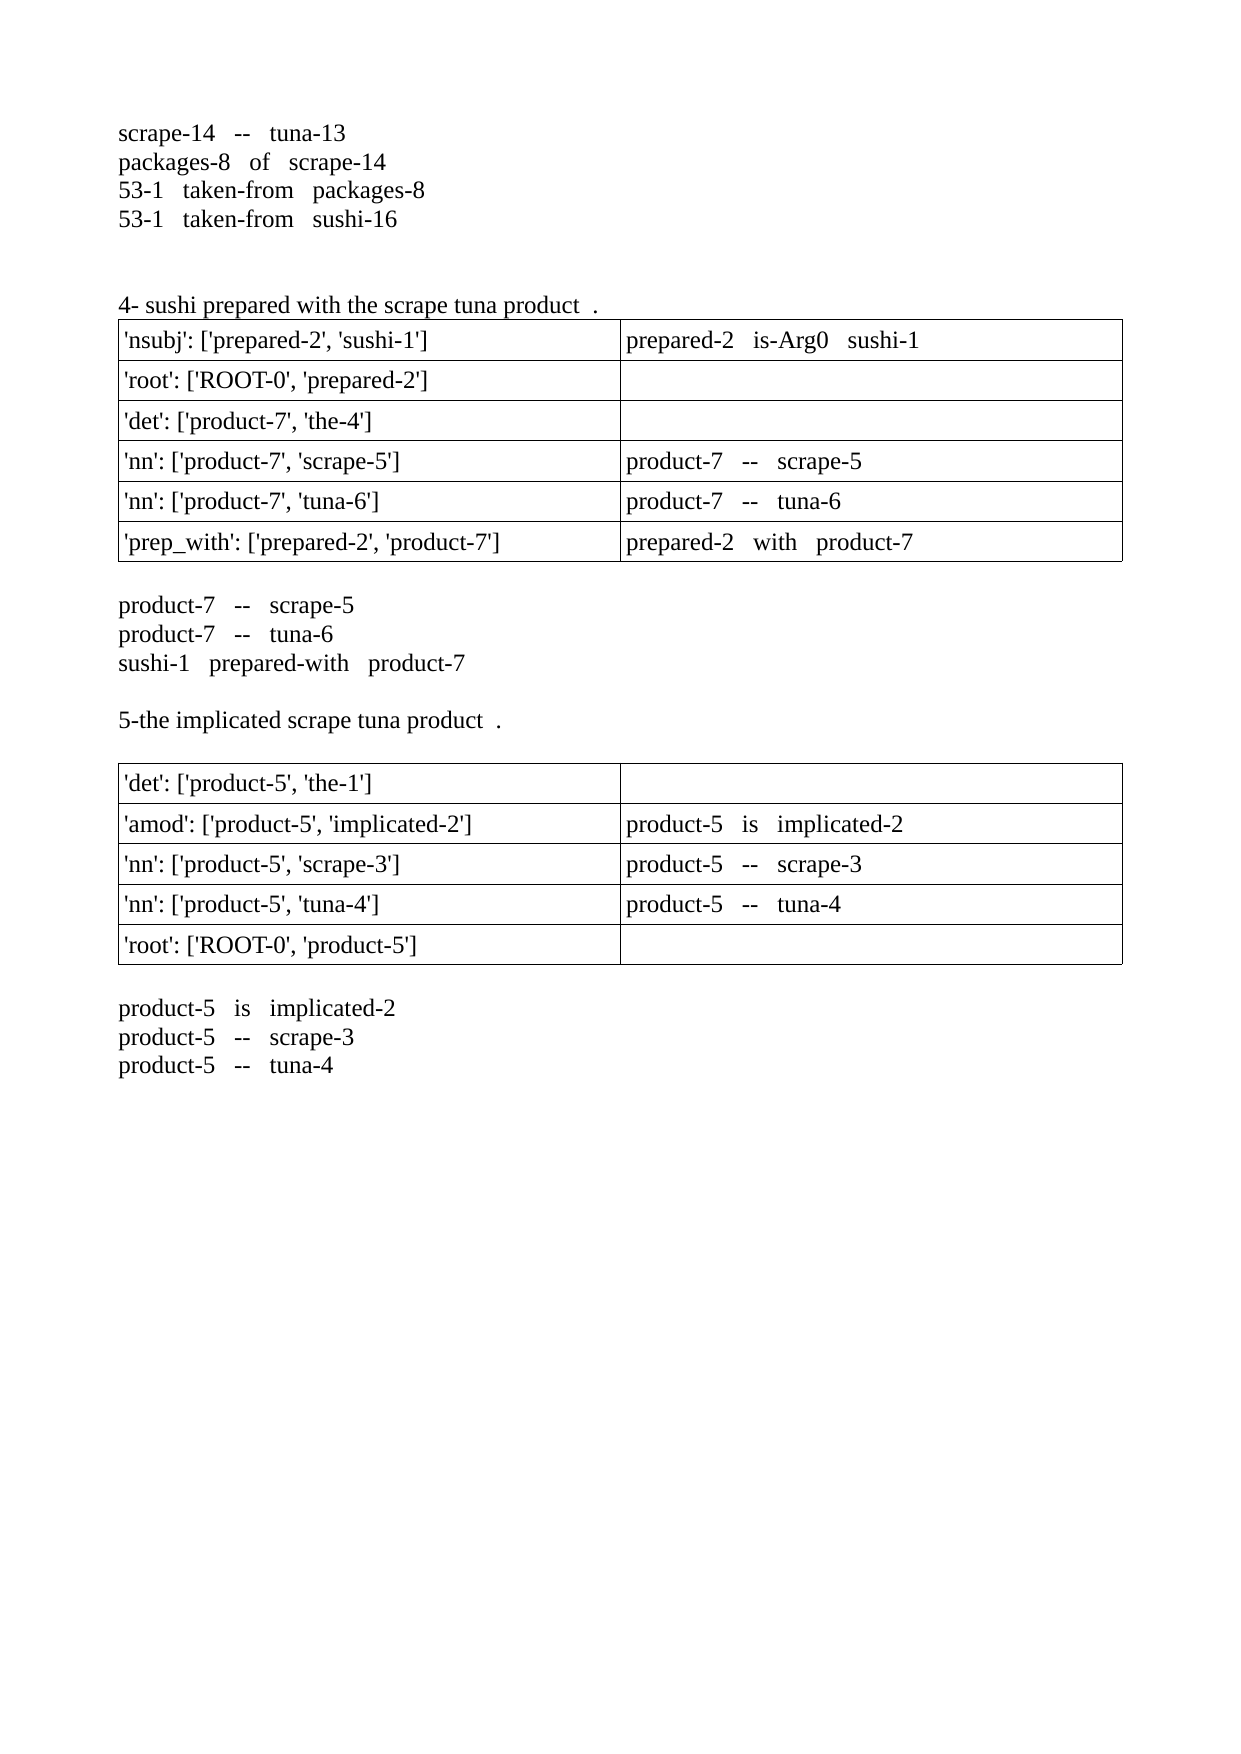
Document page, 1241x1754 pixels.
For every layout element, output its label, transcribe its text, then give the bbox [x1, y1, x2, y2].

table_cell 'root': ['ROOT-0', 'prepared-2'] [119, 361, 620, 400]
table_cell [621, 361, 1122, 400]
table_cell 'nn': ['product-5', 'scrape-3'] [119, 844, 620, 883]
table_cell product-7 -- scrape-5 [621, 441, 1122, 481]
text 4- sushi prepared with the scrape tuna product . [118, 291, 1122, 319]
table_cell 'nn': ['product-7', 'tuna-6'] [119, 482, 620, 521]
text scrape-14 -- tuna-13 [118, 118, 1122, 147]
table_cell 'root': ['ROOT-0', 'product-5'] [119, 925, 620, 964]
text product-5 -- scrape-3 [118, 1022, 1122, 1051]
text 5-the implicated scrape tuna product . [118, 705, 1122, 734]
text sushi-1 prepared-with product-7 [118, 648, 1122, 676]
text product-5 -- tuna-4 [118, 1051, 1122, 1079]
table_cell prepared-2 with product-7 [621, 522, 1122, 561]
text 53-1 taken-from packages-8 [118, 176, 1122, 204]
table_cell product-5 is implicated-2 [621, 804, 1122, 843]
table_cell product-5 -- scrape-3 [621, 844, 1122, 883]
table_header 'det': ['product-5', 'the-1'] [119, 764, 620, 803]
text packages-8 of scrape-14 [118, 147, 1122, 176]
table_cell [621, 401, 1122, 440]
table_cell [621, 925, 1122, 964]
table_cell product-7 -- tuna-6 [621, 482, 1122, 521]
table_header prepared-2 is-Arg0 sushi-1 [621, 320, 1122, 360]
table_header 'nsubj': ['prepared-2', 'sushi-1'] [119, 320, 620, 360]
table_cell 'amod': ['product-5', 'implicated-2'] [119, 804, 620, 843]
table_cell 'det': ['product-7', 'the-4'] [119, 401, 620, 440]
text product-7 -- scrape-5 [118, 590, 1122, 619]
table_cell 'nn': ['product-5', 'tuna-4'] [119, 885, 620, 924]
table_cell product-5 -- tuna-4 [621, 885, 1122, 924]
text product-7 -- tuna-6 [118, 619, 1122, 648]
table_cell 'prep_with': ['prepared-2', 'product-7'] [119, 522, 620, 561]
text 53-1 taken-from sushi-16 [118, 204, 1122, 233]
table_header [621, 764, 1122, 803]
table_cell 'nn': ['product-7', 'scrape-5'] [119, 441, 620, 481]
text product-5 is implicated-2 [118, 993, 1122, 1022]
